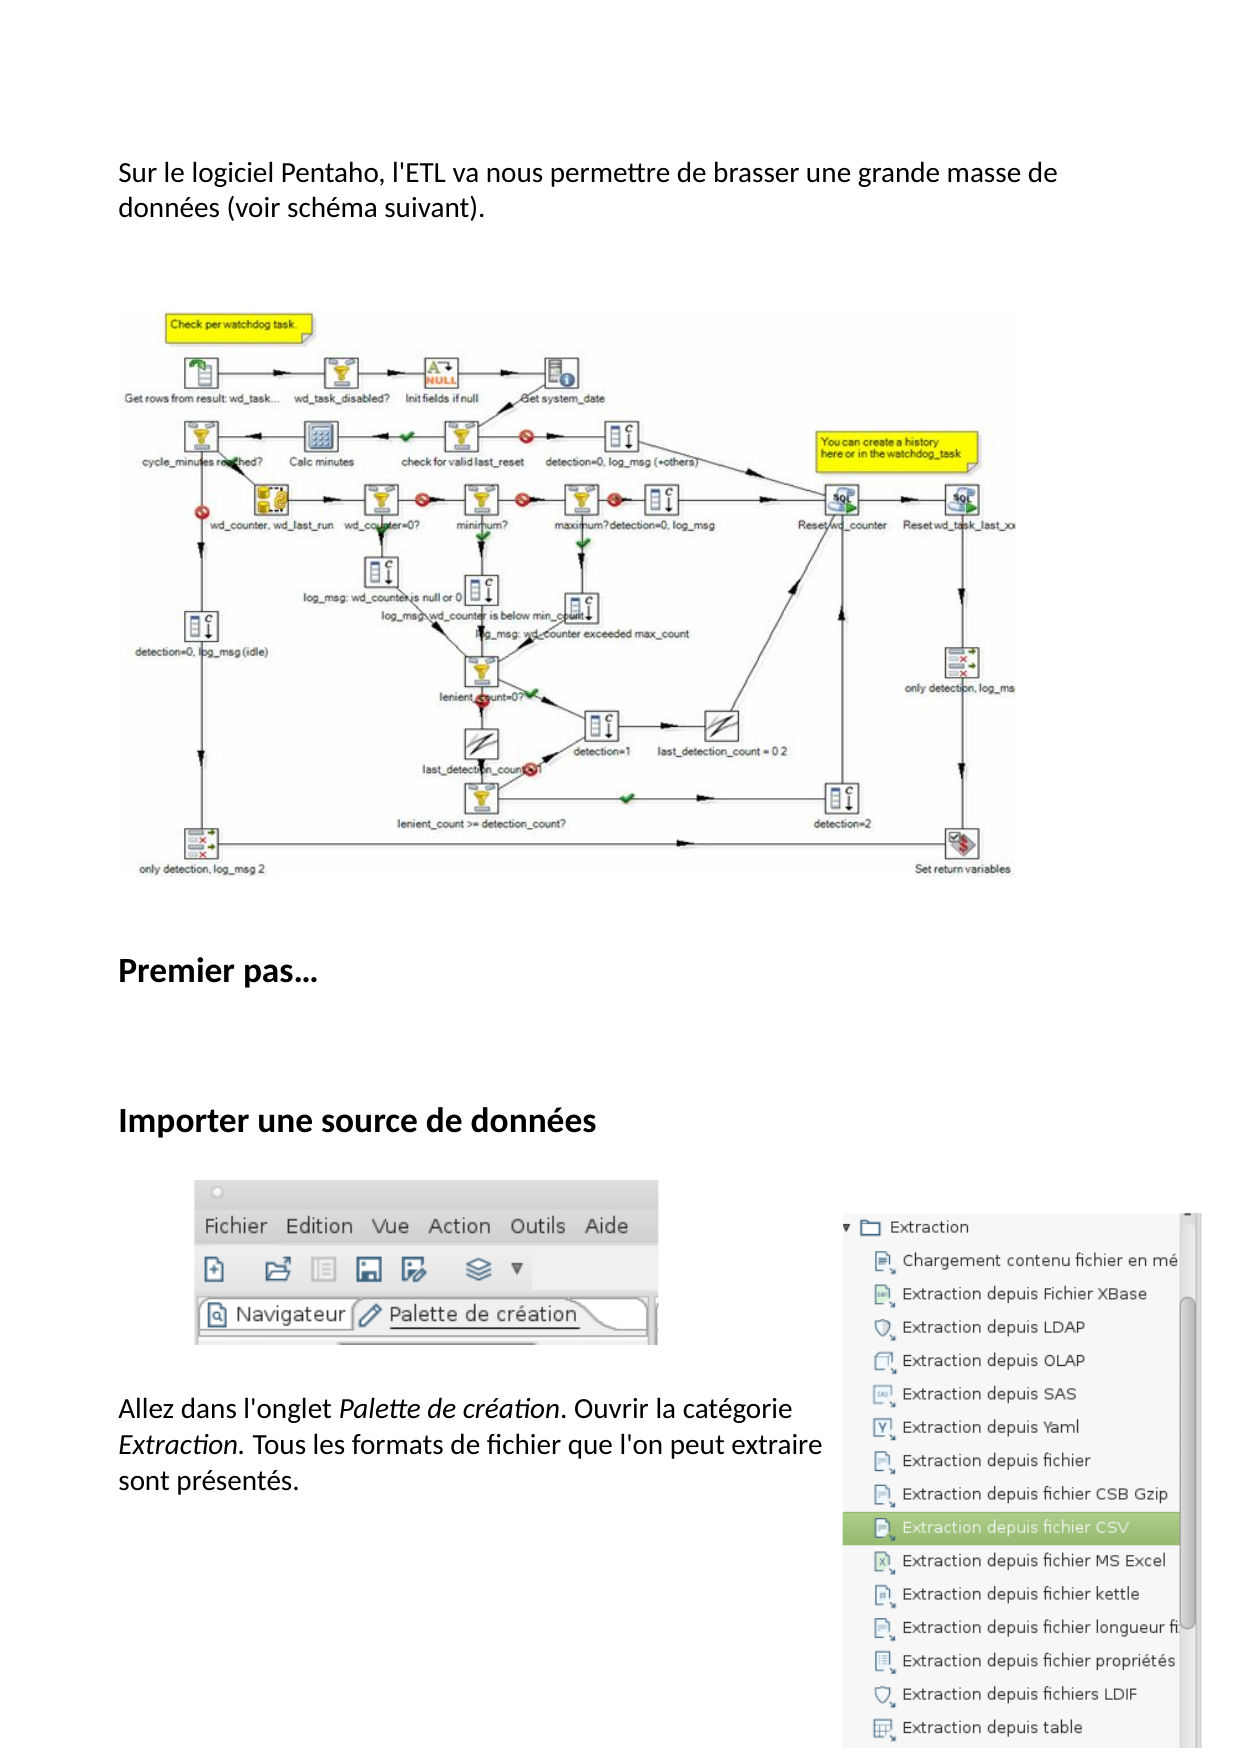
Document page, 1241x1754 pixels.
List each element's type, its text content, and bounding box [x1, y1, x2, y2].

text Importer une source de données [118, 1098, 1122, 1141]
picture [842, 1213, 1202, 1748]
text Sur le logiciel Pentaho, l'ETL va nous permettre de brasser une grande masse de données (voir schéma suivant). [118, 154, 1122, 225]
picture [117, 310, 1016, 877]
picture [194, 1180, 659, 1345]
text Allez dans l'onglet Palette de création. Ouvrir la catégorie Extraction. Tous les formats de fichier que l'on peut extraire sont présentés. [118, 1390, 842, 1497]
text Premier pas… [118, 948, 1122, 991]
